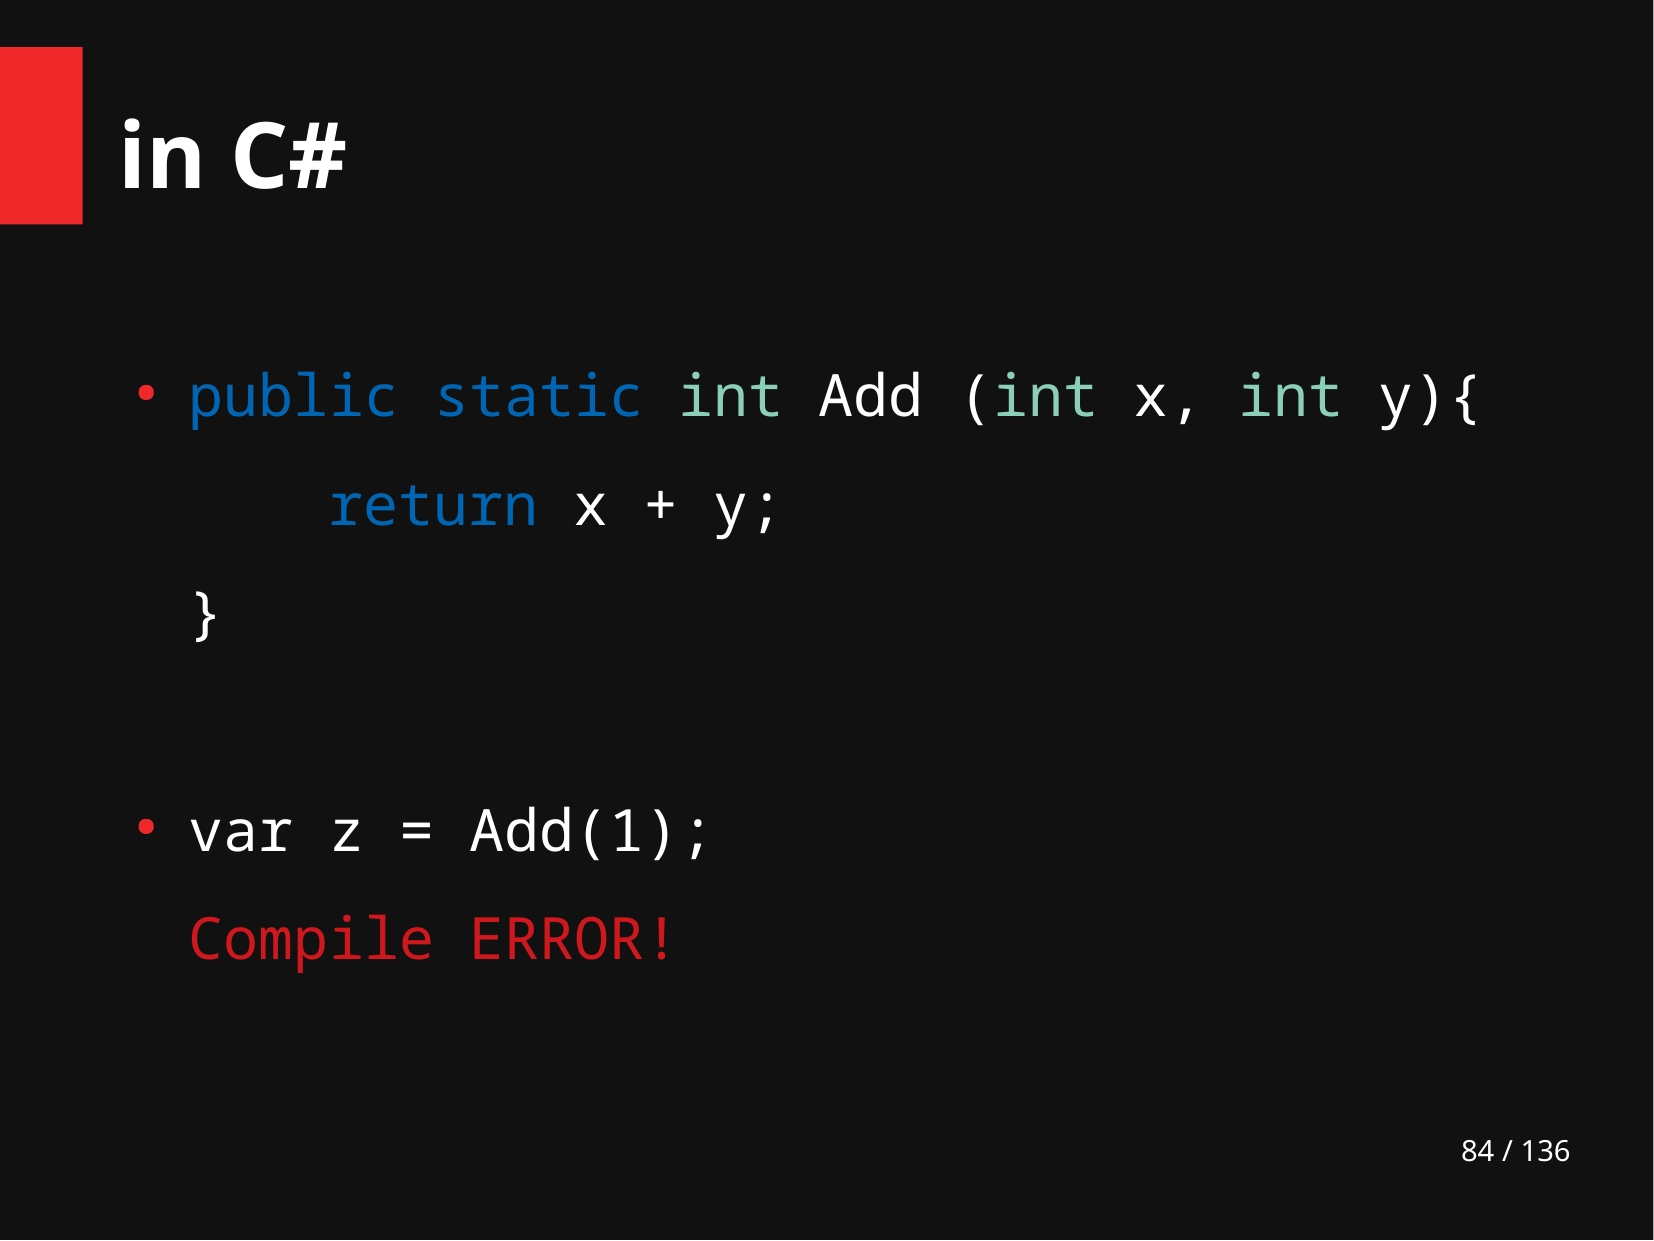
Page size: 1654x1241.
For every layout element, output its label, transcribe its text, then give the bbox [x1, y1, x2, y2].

title in C# [118, 49, 1571, 257]
list public static int Add (int x, int y){ return x + y; } var z = Add(1); Compile ERROR! [118, 354, 1536, 1074]
